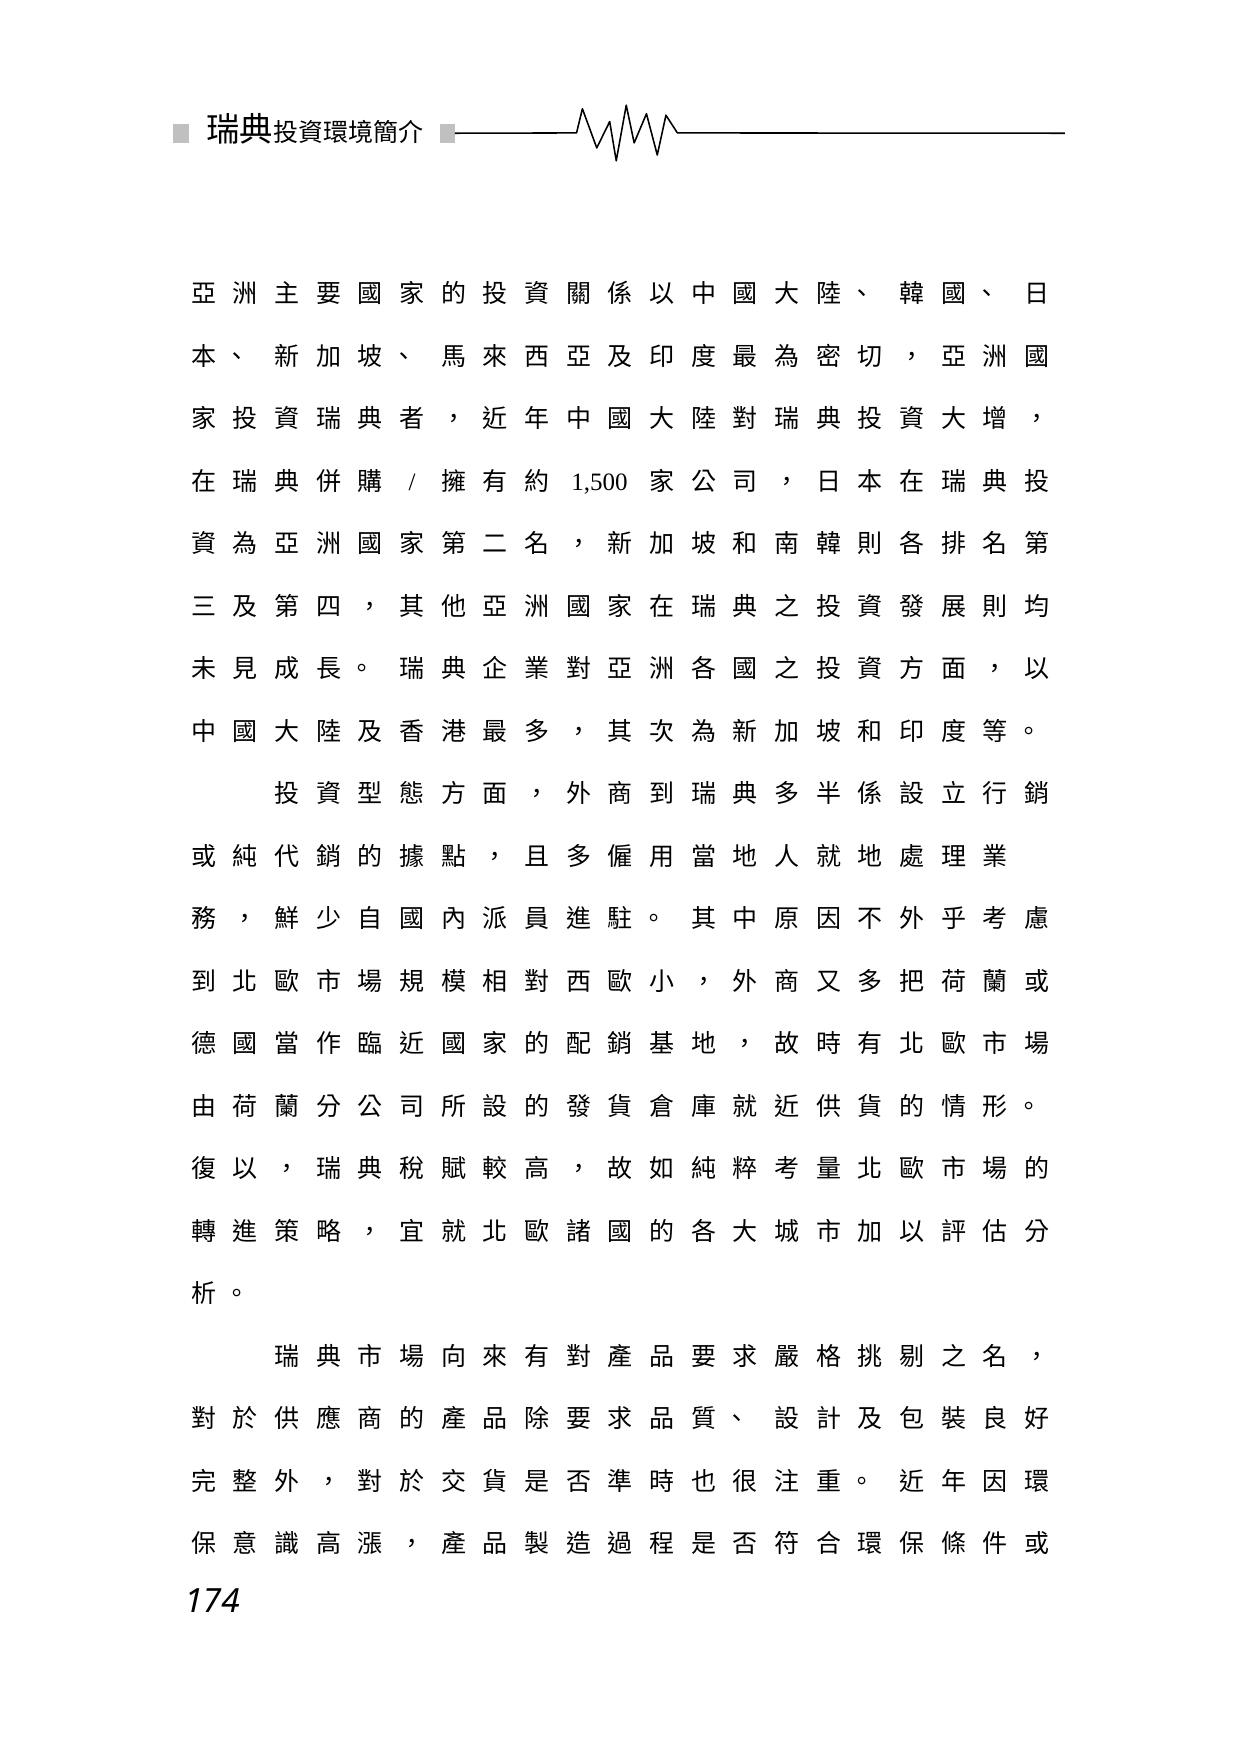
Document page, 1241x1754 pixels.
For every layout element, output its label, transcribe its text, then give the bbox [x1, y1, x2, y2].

text 瑞典市場向來有對產品要求嚴格挑剔之名，對於供應商的產品除要求品質、設計及包裝良好完整外，對於交貨是否準時也很注重。近年因環保意識高漲，產品製造過程是否符合環保條件或 [183, 1313, 1058, 1563]
text 投資型態方面，外商到瑞典多半係設立行銷或純代銷的據點，且多僱用當地人就地處理業務，鮮少自國內派員進駐。其中原因不外乎考慮到北歐市場規模相對西歐小，外商又多把荷蘭或德國當作臨近國家的配銷基地，故時有北歐市場由荷蘭分公司所設的發貨倉庫就近供貨的情形。復以，瑞典稅賦較高，故如純粹考量北歐市場的轉進策略，宜就北歐諸國的各大城市加以評估分析。 [183, 750, 1058, 1313]
text 亞洲主要國家的投資關係以中國大陸、韓國、日本、新加坡、馬來西亞及印度最為密切，亞洲國家投資瑞典者，近年中國大陸對瑞典投資大增，在瑞典併購/擁有約1,500家公司，日本在瑞典投資為亞洲國家第二名，新加坡和南韓則各排名第三及第四，其他亞洲國家在瑞典之投資發展則均未見成長。瑞典企業對亞洲各國之投資方面，以中國大陸及香港最多，其次為新加坡和印度等。 [183, 250, 1058, 750]
